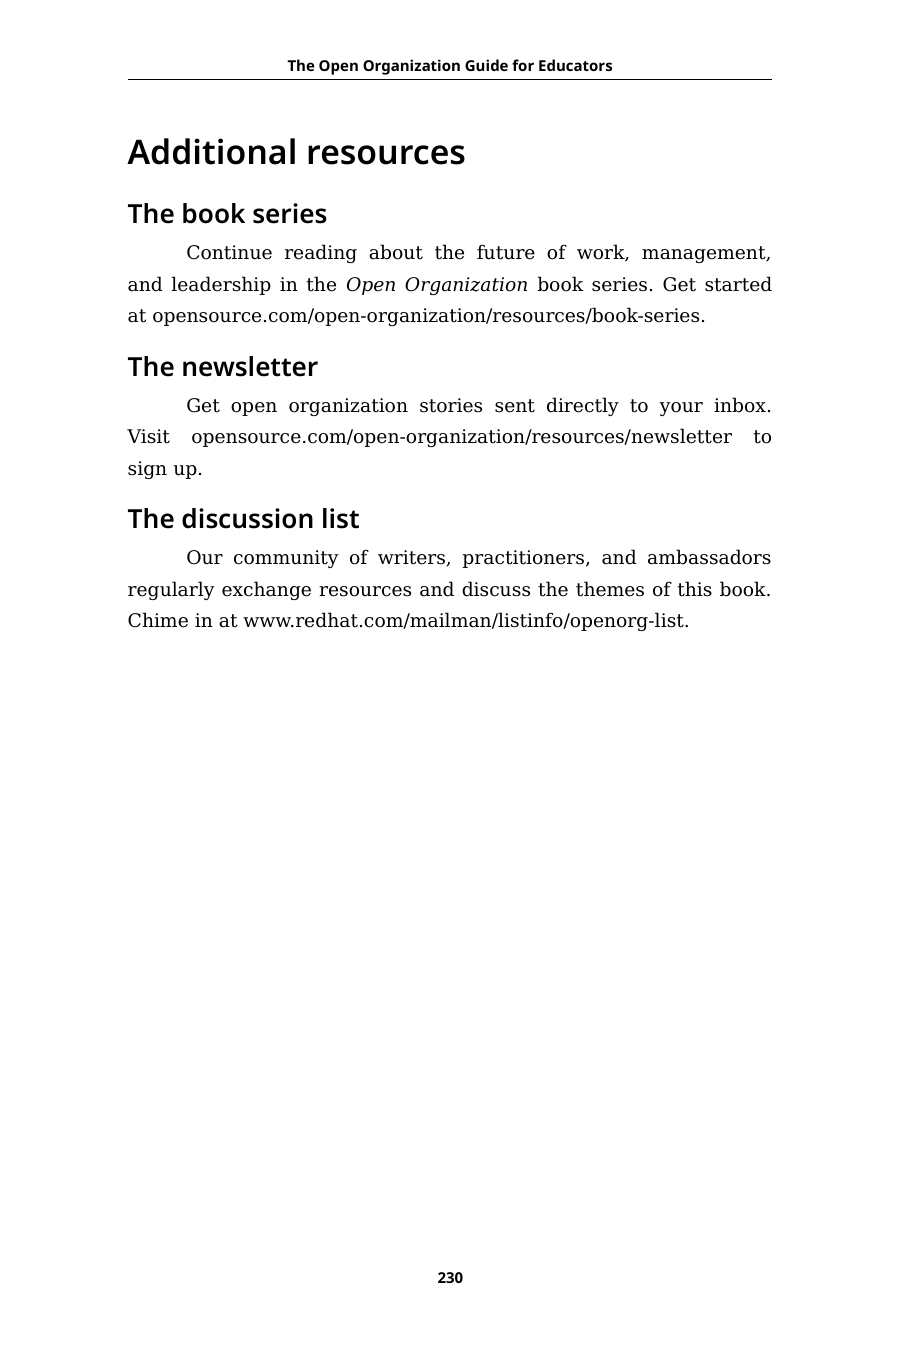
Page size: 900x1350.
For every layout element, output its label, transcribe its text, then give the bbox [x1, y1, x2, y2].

text Our community of writers, practitioners, and ambassadors regularly exchange resources and discuss the themes of this book. Chime in at www.redhat.com/mailman/listinfo/openorg-list. [127, 547, 772, 632]
subtitle The book series [127, 199, 772, 230]
text Continue reading about the future of work, management, and leadership in the Open Organization book series. Get started at opensource.com/open-organization/resources/book-series. [127, 242, 772, 327]
subtitle The discussion list [127, 504, 772, 534]
subtitle Additional resources [127, 133, 772, 172]
text Get open organization stories sent directly to your inbox. Visit opensource.com/open-organization/resources/newsletter to sign up. [127, 394, 772, 480]
subtitle The newsletter [127, 352, 772, 382]
